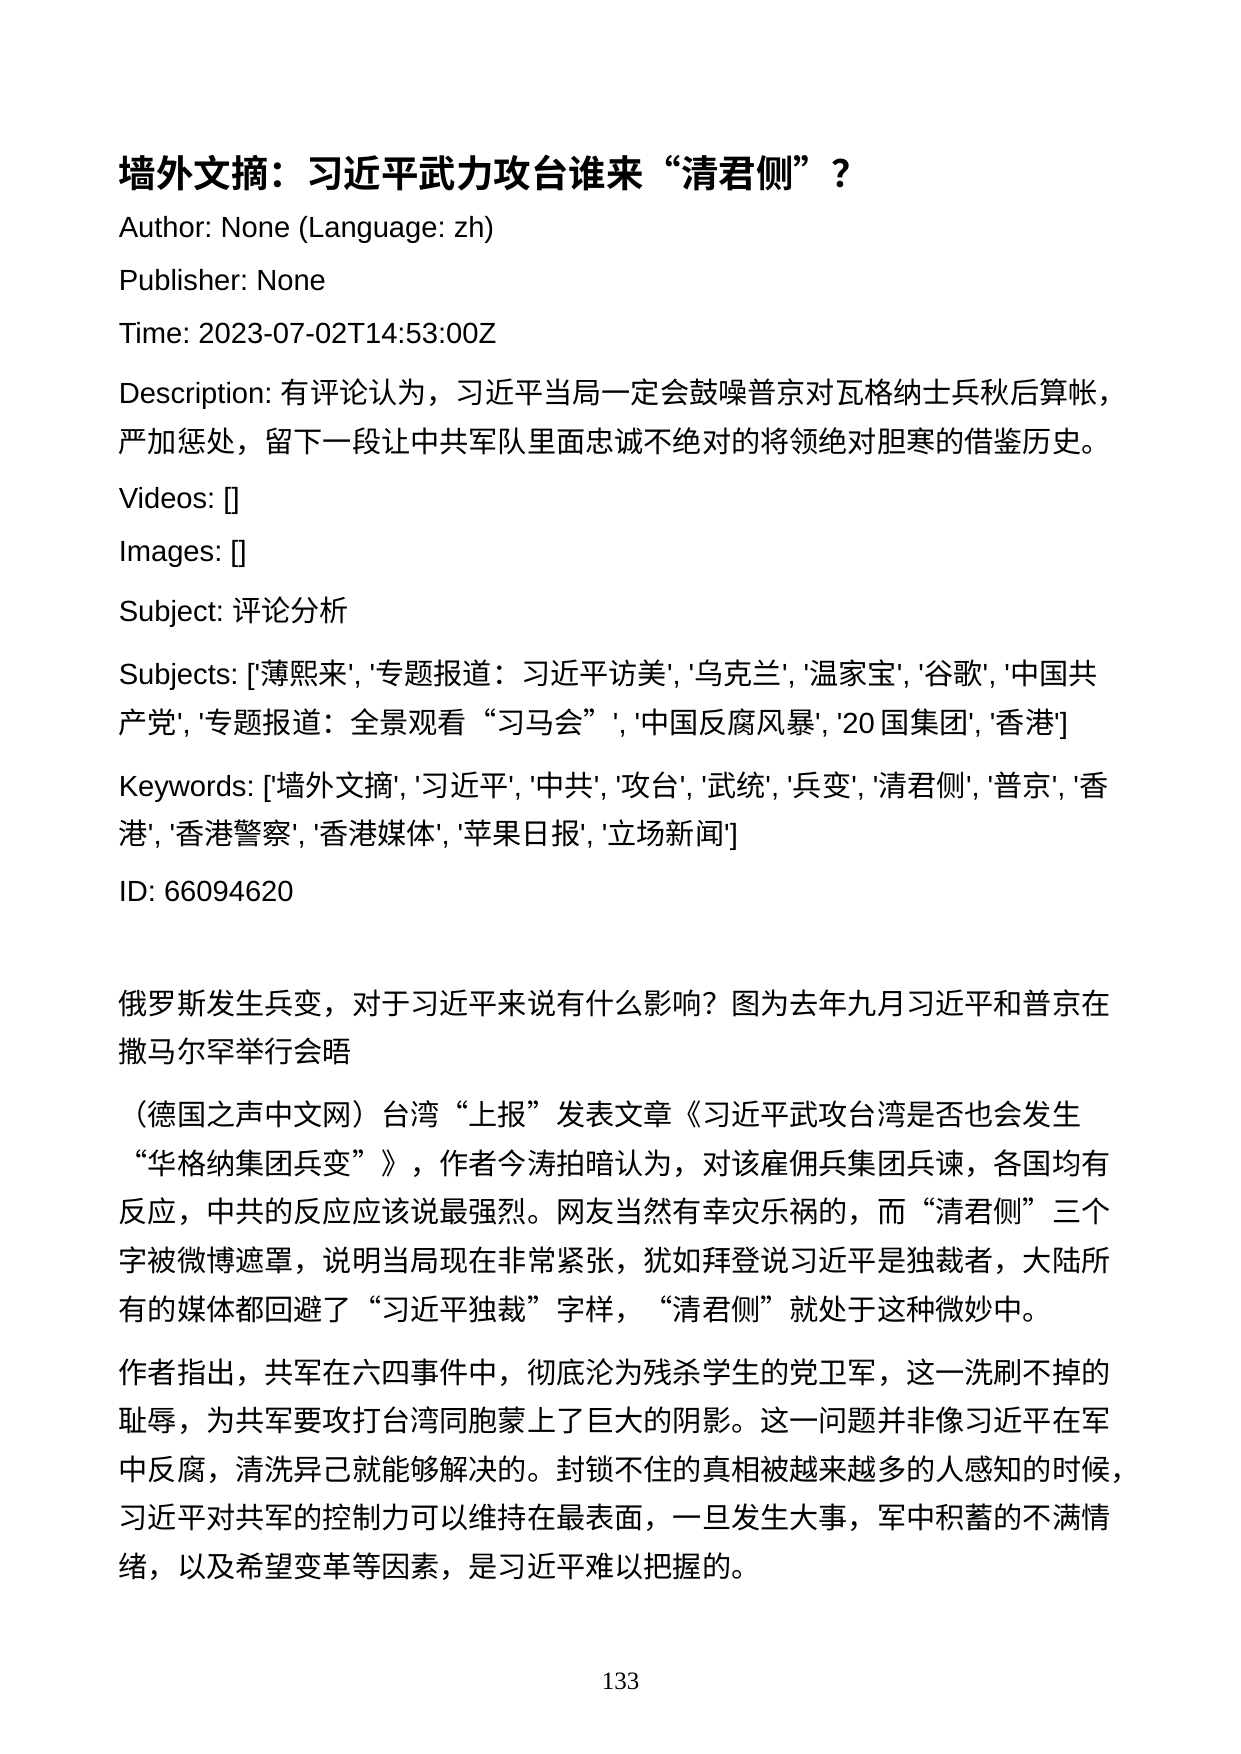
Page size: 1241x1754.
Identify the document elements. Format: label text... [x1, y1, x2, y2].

text Images: [] [118, 534, 1122, 568]
text Subjects: ['薄熙来', '专题报道：习近平访美', '乌克兰', '温家宝', '谷歌', '中国共产党', '专题报道：全景观看“习马会”', '中国反腐风暴', '20国集团', '香港'] [118, 651, 1122, 742]
text （德国之声中文网）台湾“上报”发表文章《习近平武攻台湾是否也会发生“华格纳集团兵变”》，作者今涛拍暗认为，对该雇佣兵集团兵谏，各国均有反应，中共的反应应该说最强烈。网友当然有幸灾乐祸的，而“清君侧”三个字被微博遮罩，说明当局现在非常紧张，犹如拜登说习近平是独裁者，大陆所有的媒体都回避了“习近平独裁”字样，“清君侧”就处于这种微妙中。 [118, 1092, 1122, 1328]
text Subject: 评论分析 [118, 588, 1122, 630]
text Time: 2023-07-02T14:53:00Z [118, 317, 1122, 350]
text Publisher: None [118, 263, 1122, 297]
text ID: 66094620 [118, 874, 1122, 908]
text Keywords: ['墙外文摘', '习近平', '中共', '攻台', '武统', '兵变', '清君侧', '普京', '香港', '香港警察', '香港媒体', '苹果日报', '立场新闻'] [118, 762, 1122, 853]
subtitle 墙外文摘：习近平武力攻台谁来“清君侧”？ [118, 143, 1122, 198]
text 俄罗斯发生兵变，对于习近平来说有什么影响？图为去年九月习近平和普京在撒马尔罕举行会晤 [118, 980, 1122, 1071]
text 作者指出，共军在六四事件中，彻底沦为残杀学生的党卫军，这一洗刷不掉的耻辱，为共军要攻打台湾同胞蒙上了巨大的阴影。这一问题并非像习近平在军中反腐，清洗异己就能够解决的。封锁不住的真相被越来越多的人感知的时候，习近平对共军的控制力可以维持在最表面，一旦发生大事，军中积蓄的不满情绪，以及希望变革等因素，是习近平难以把握的。 [118, 1349, 1122, 1586]
text Videos: [] [118, 481, 1122, 515]
text Description: 有评论认为，习近平当局一定会鼓噪普京对瓦格纳士兵秋后算帐，严加惩处，留下一段让中共军队里面忠诚不绝对的将领绝对胆寒的借鉴历史。 [118, 370, 1122, 461]
text Author: None (Language: zh) [118, 210, 1122, 244]
